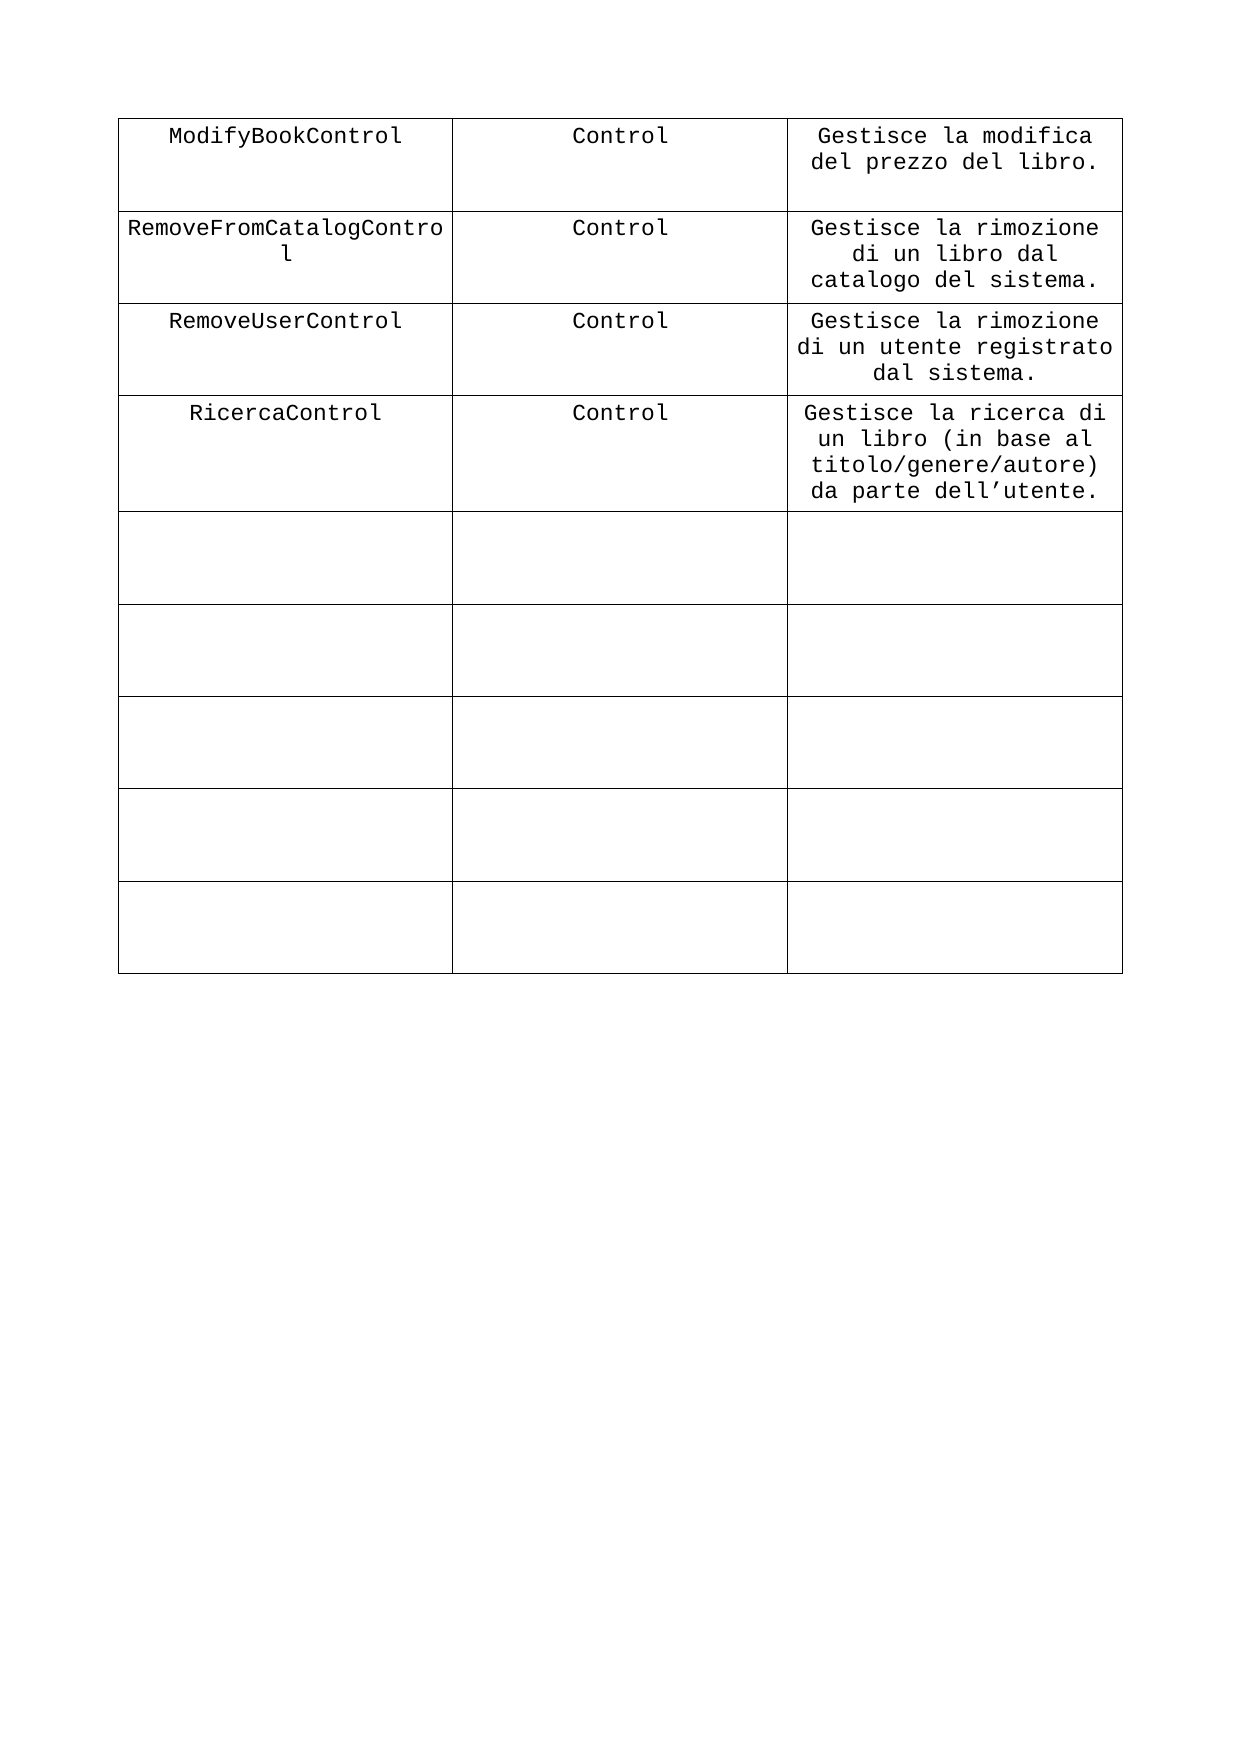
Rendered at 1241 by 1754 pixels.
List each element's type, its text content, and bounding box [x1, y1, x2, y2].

table_cell [788, 512, 1122, 603]
table_cell Control [453, 304, 787, 395]
table_cell [788, 697, 1122, 788]
table_cell [453, 512, 787, 603]
table_cell [788, 789, 1122, 881]
table_cell [453, 697, 787, 788]
table_cell [119, 789, 452, 881]
table_cell Gestisce la ricerca di un libro (in base al titolo/genere/autore) da parte dell’utente. [788, 396, 1122, 511]
table_cell [119, 512, 452, 603]
table_cell Gestisce la rimozione di un utente registrato dal sistema. [788, 304, 1122, 395]
table_cell Gestisce la rimozione di un libro dal catalogo del sistema. [788, 212, 1122, 303]
table_cell Gestisce la modifica del prezzo del libro. [788, 119, 1122, 211]
table_cell RicercaControl [119, 396, 452, 511]
table_cell [119, 697, 452, 788]
table_cell [788, 882, 1122, 973]
table_cell RemoveUserControl [119, 304, 452, 395]
table_cell [119, 882, 452, 973]
table_cell Control [453, 119, 787, 211]
table_cell Control [453, 212, 787, 303]
table_cell [788, 605, 1122, 696]
table_cell Control [453, 396, 787, 511]
table_cell [453, 605, 787, 696]
table_cell [453, 882, 787, 973]
table_cell RemoveFromCatalogControl [119, 212, 452, 303]
table_cell ModifyBookControl [119, 119, 452, 211]
table_cell [119, 605, 452, 696]
table_cell [453, 789, 787, 881]
